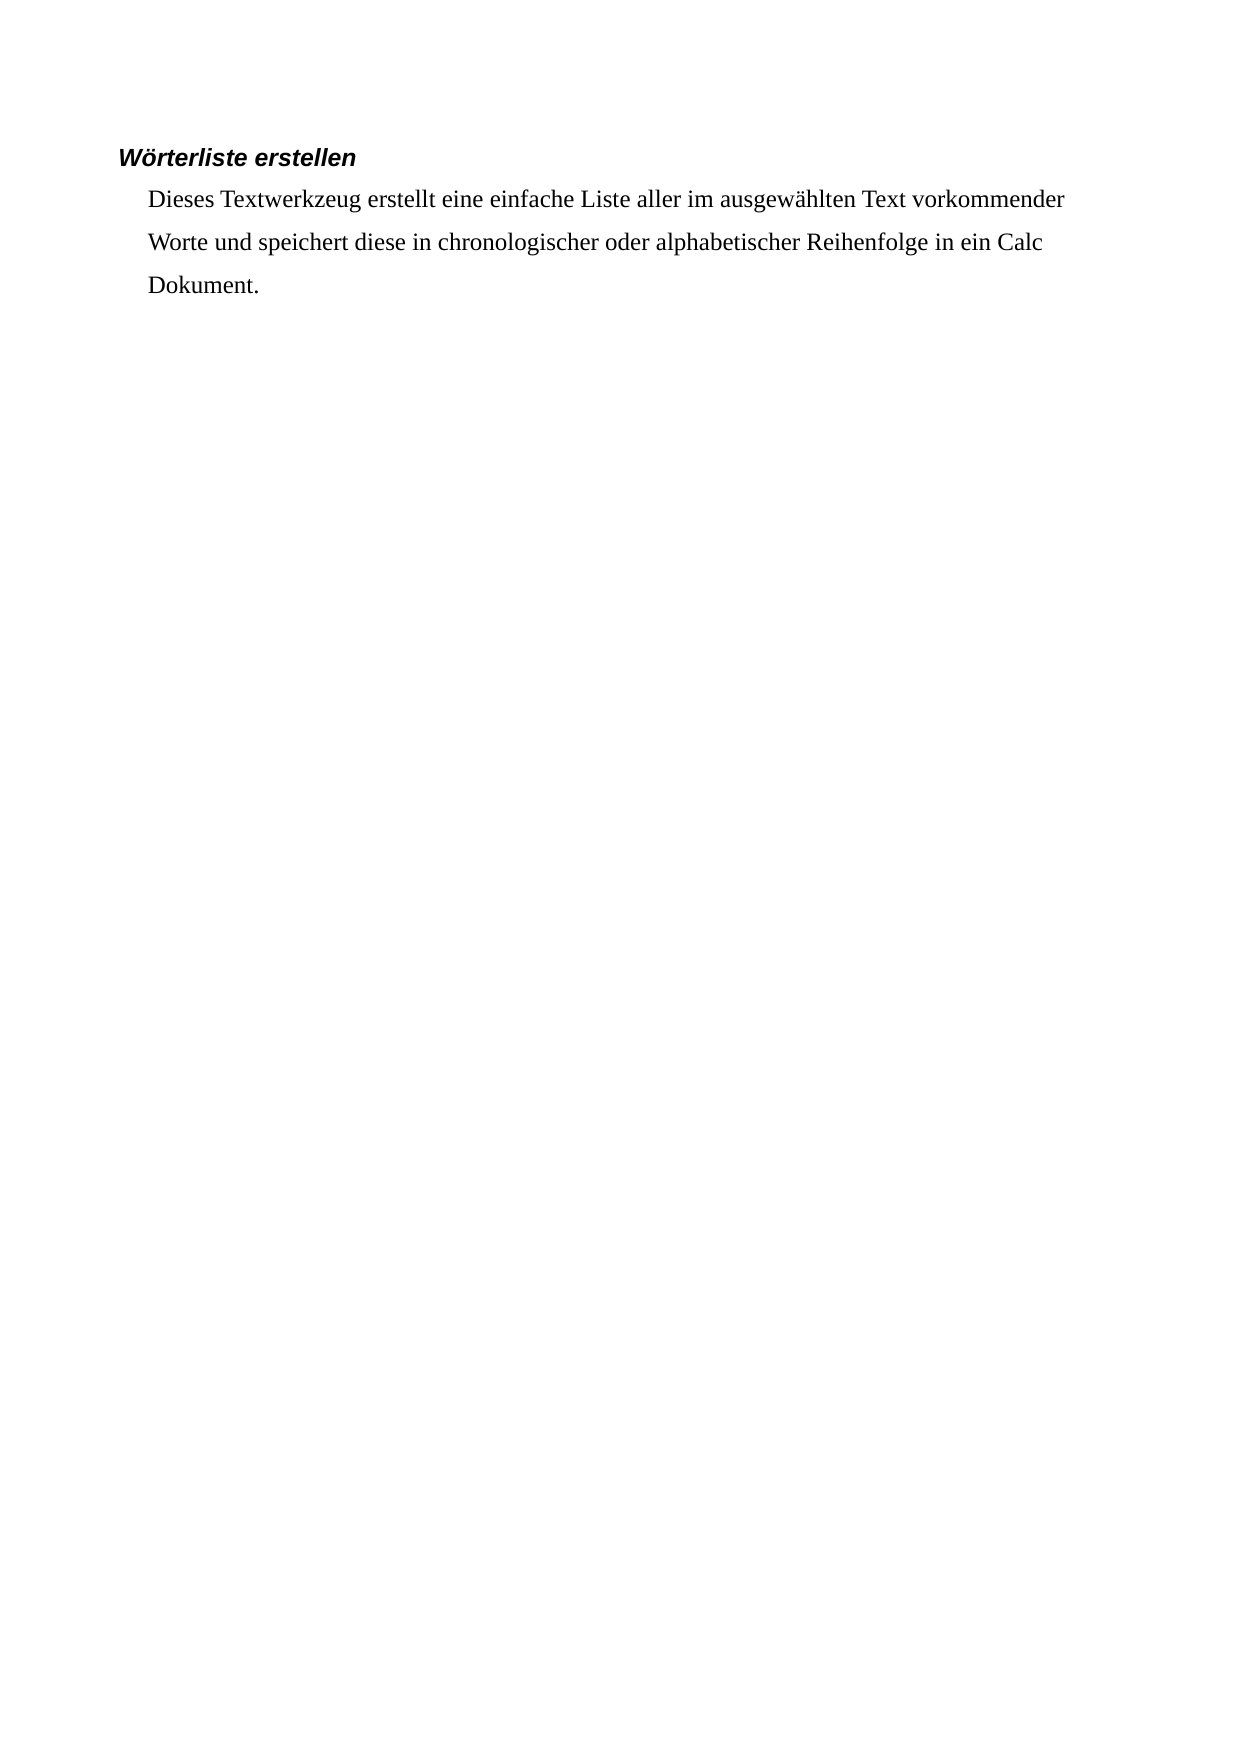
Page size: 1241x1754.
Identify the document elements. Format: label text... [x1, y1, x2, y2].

text Dieses Textwerkzeug erstellt eine einfache Liste aller im ausgewählten Text vorkommender Worte und speichert diese in chronologischer oder alphabetischer Reihenfolge in ein Calc Dokument. [148, 184, 1122, 299]
subtitle Wörterliste erstellen [118, 143, 1122, 172]
